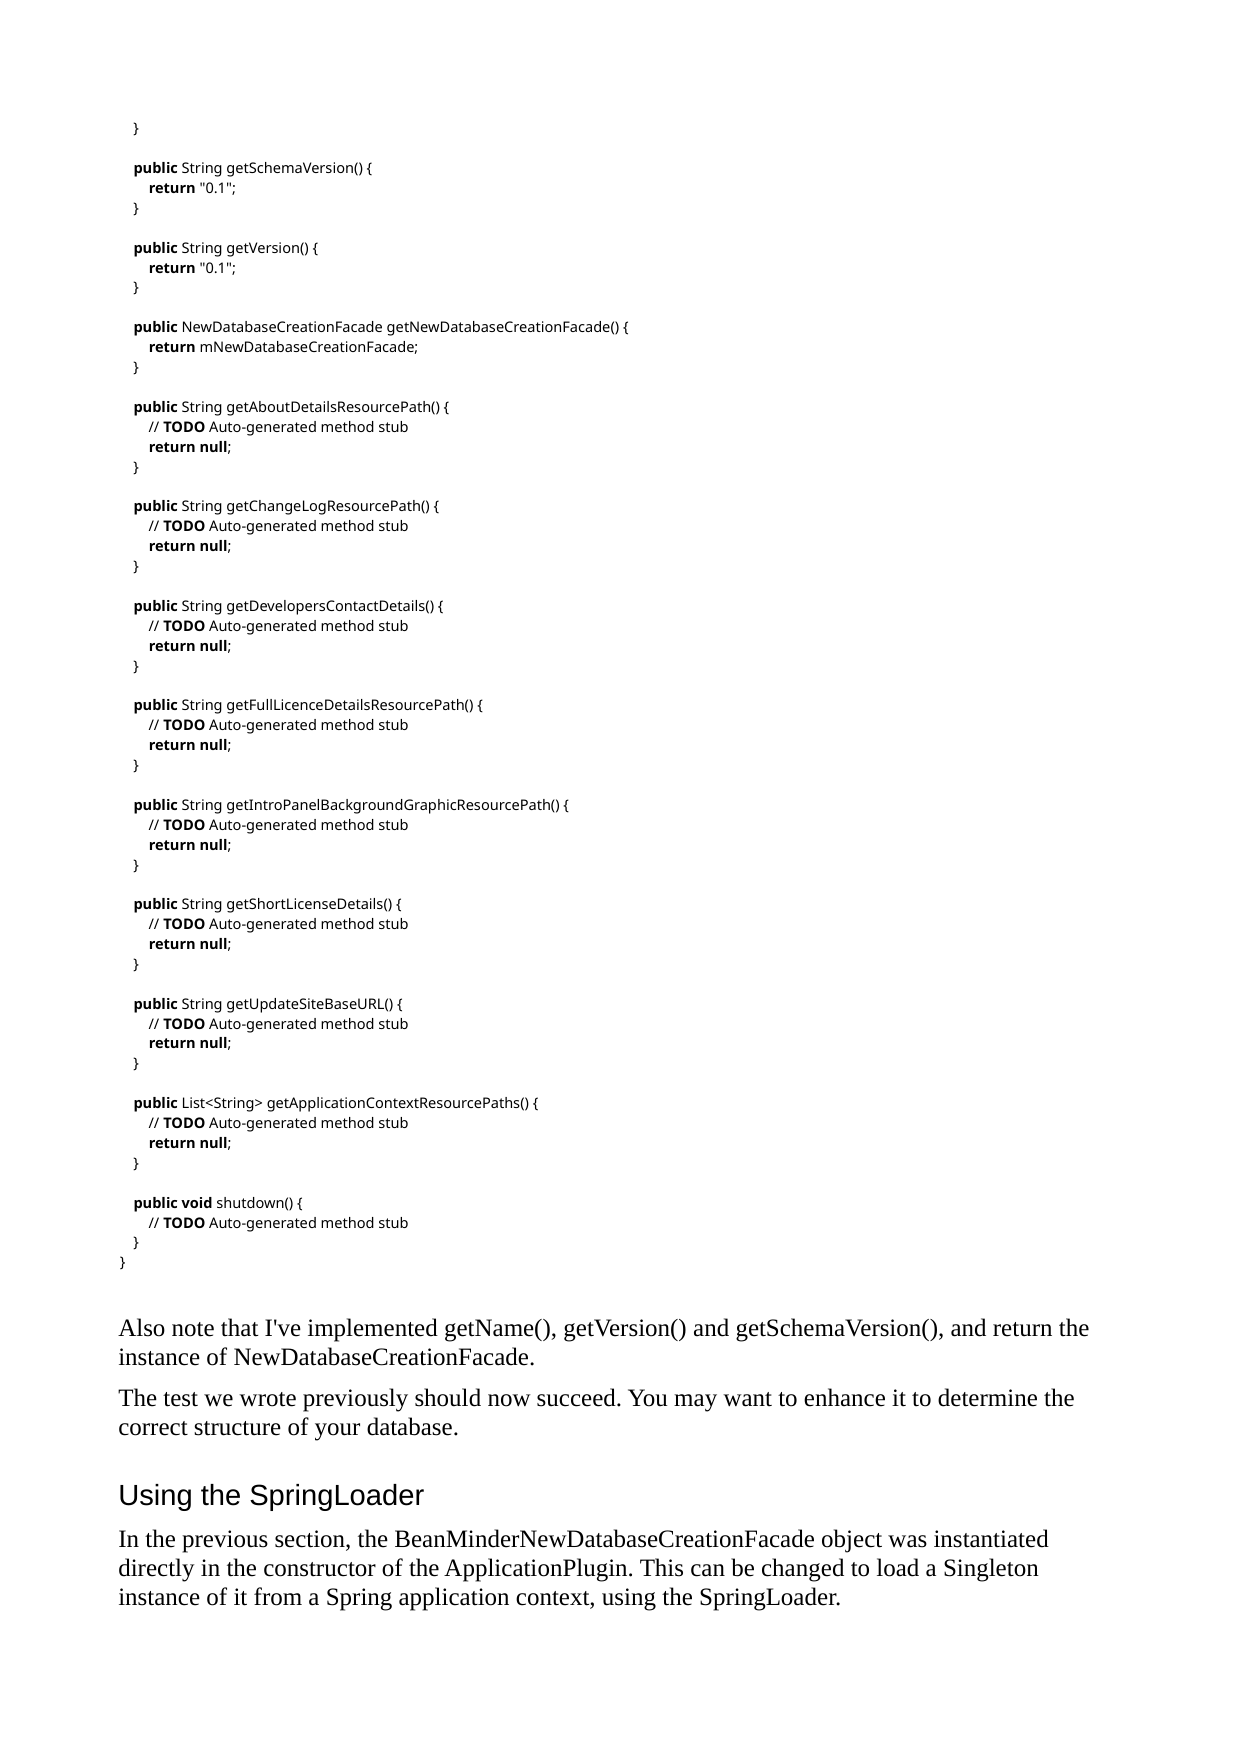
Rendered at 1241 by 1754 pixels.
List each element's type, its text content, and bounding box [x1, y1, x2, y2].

text return "0.1"; [118, 257, 1122, 277]
text // TODO Auto-generated method stub [118, 616, 1122, 635]
text } [118, 954, 1122, 974]
text public String getFullLicenceDetailsResourcePath() { [118, 695, 1122, 715]
text } [118, 357, 1122, 377]
text return "0.1"; [118, 178, 1122, 198]
text public String getAboutDetailsResourcePath() { [118, 397, 1122, 417]
text In the previous section, the BeanMinderNewDatabaseCreationFacade object was instantiated directly in the constructor of the ApplicationPlugin. This can be changed to load a Singleton instance of it from a Spring application context, using the SpringLoader. [118, 1524, 1122, 1611]
text // TODO Auto-generated method stub [118, 814, 1122, 834]
text } [118, 1053, 1122, 1073]
text // TODO Auto-generated method stub [118, 1113, 1122, 1133]
text } [118, 655, 1122, 675]
text return null; [118, 1033, 1122, 1053]
text return mNewDatabaseCreationFacade; [118, 337, 1122, 357]
text public String getChangeLogResourcePath() { [118, 496, 1122, 516]
text public String getDevelopersContactDetails() { [118, 596, 1122, 616]
text Also note that I've implemented getName(), getVersion() and getSchemaVersion(), and return the instance of NewDatabaseCreationFacade. [118, 1313, 1122, 1371]
text public String getShortLicenseDetails() { [118, 894, 1122, 914]
text return null; [118, 1133, 1122, 1153]
text The test we wrote previously should now succeed. You may want to enhance it to determine the correct structure of your database. [118, 1383, 1122, 1441]
text } [118, 1153, 1122, 1173]
text // TODO Auto-generated method stub [118, 715, 1122, 735]
text } [118, 1252, 1122, 1272]
text return null; [118, 834, 1122, 854]
text // TODO Auto-generated method stub [118, 914, 1122, 934]
text public String getVersion() { [118, 237, 1122, 257]
text // TODO Auto-generated method stub [118, 1013, 1122, 1033]
text public String getUpdateSiteBaseURL() { [118, 993, 1122, 1013]
text public void shutdown() { [118, 1192, 1122, 1212]
text return null; [118, 934, 1122, 954]
text return null; [118, 536, 1122, 556]
text } [118, 854, 1122, 874]
text public List<String> getApplicationContextResourcePaths() { [118, 1093, 1122, 1113]
text public String getIntroPanelBackgroundGraphicResourcePath() { [118, 794, 1122, 814]
text return null; [118, 436, 1122, 456]
text return null; [118, 635, 1122, 655]
text } [118, 198, 1122, 218]
text } [118, 556, 1122, 576]
text } [118, 118, 1122, 138]
subtitle Using the SpringLoader [118, 1478, 1122, 1512]
text // TODO Auto-generated method stub [118, 516, 1122, 536]
text } [118, 277, 1122, 297]
text } [118, 755, 1122, 775]
text // TODO Auto-generated method stub [118, 1212, 1122, 1232]
text // TODO Auto-generated method stub [118, 417, 1122, 436]
text return null; [118, 735, 1122, 755]
text } [118, 1232, 1122, 1252]
text } [118, 456, 1122, 476]
text public String getSchemaVersion() { [118, 158, 1122, 178]
text public NewDatabaseCreationFacade getNewDatabaseCreationFacade() { [118, 317, 1122, 337]
